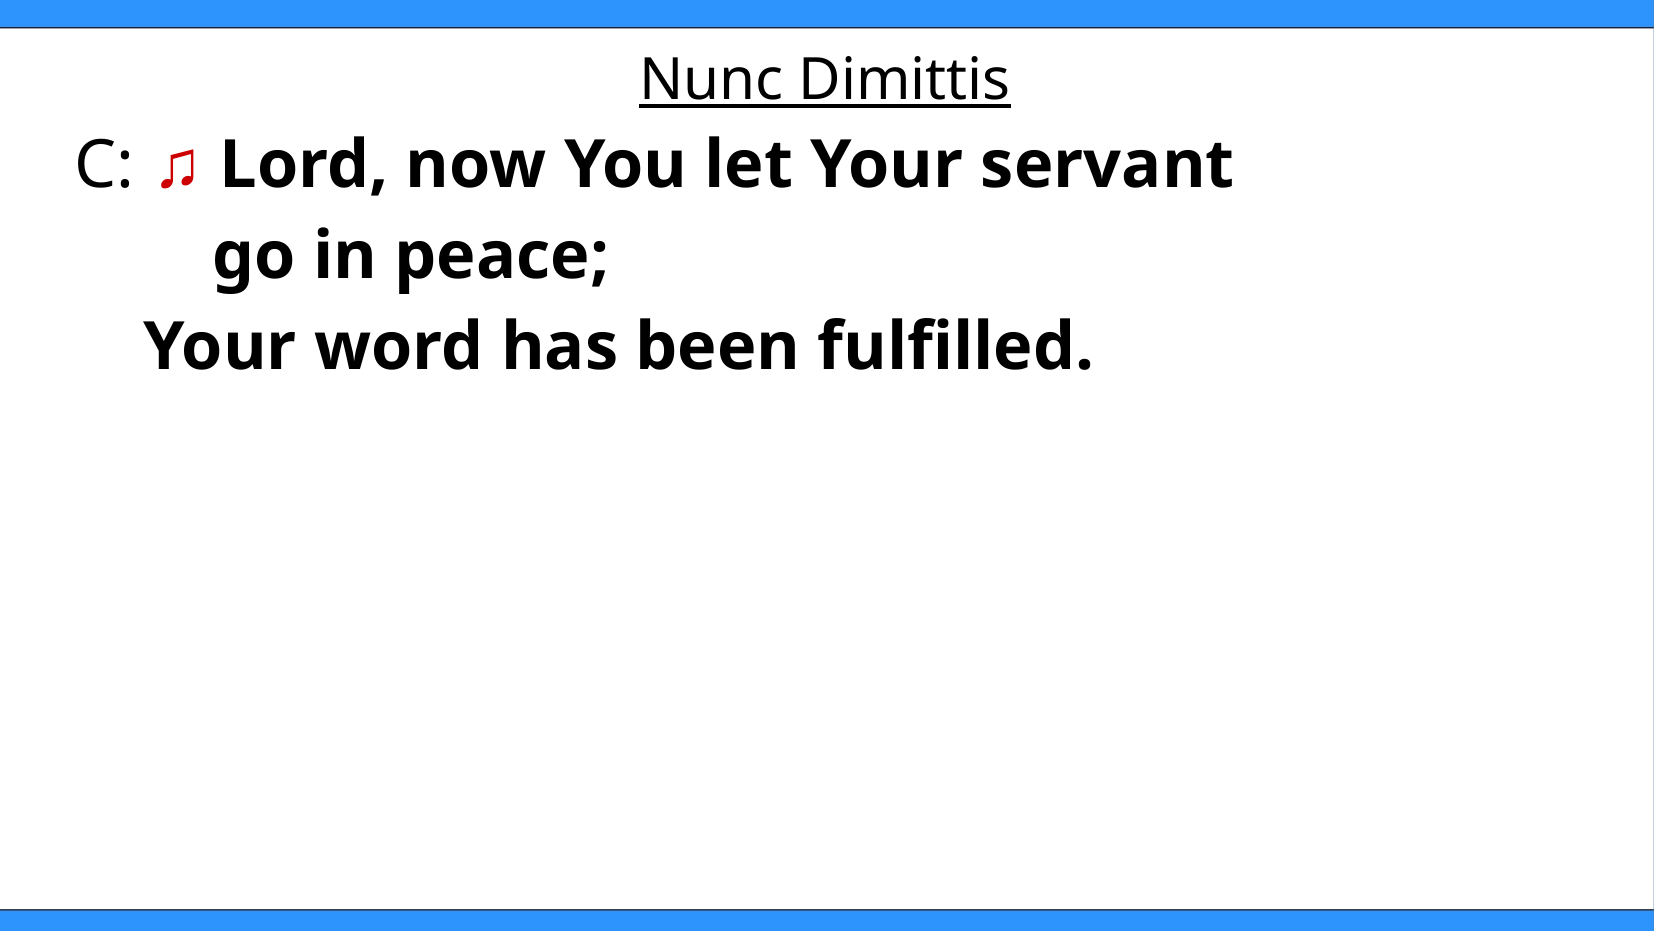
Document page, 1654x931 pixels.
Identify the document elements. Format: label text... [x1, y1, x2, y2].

picture [0, 0, 1654, 931]
text_box Nunc Dimittis C: ♫ Lord, now You let Your servant go in peace; Your word has been fulfilled. [60, 30, 1591, 389]
